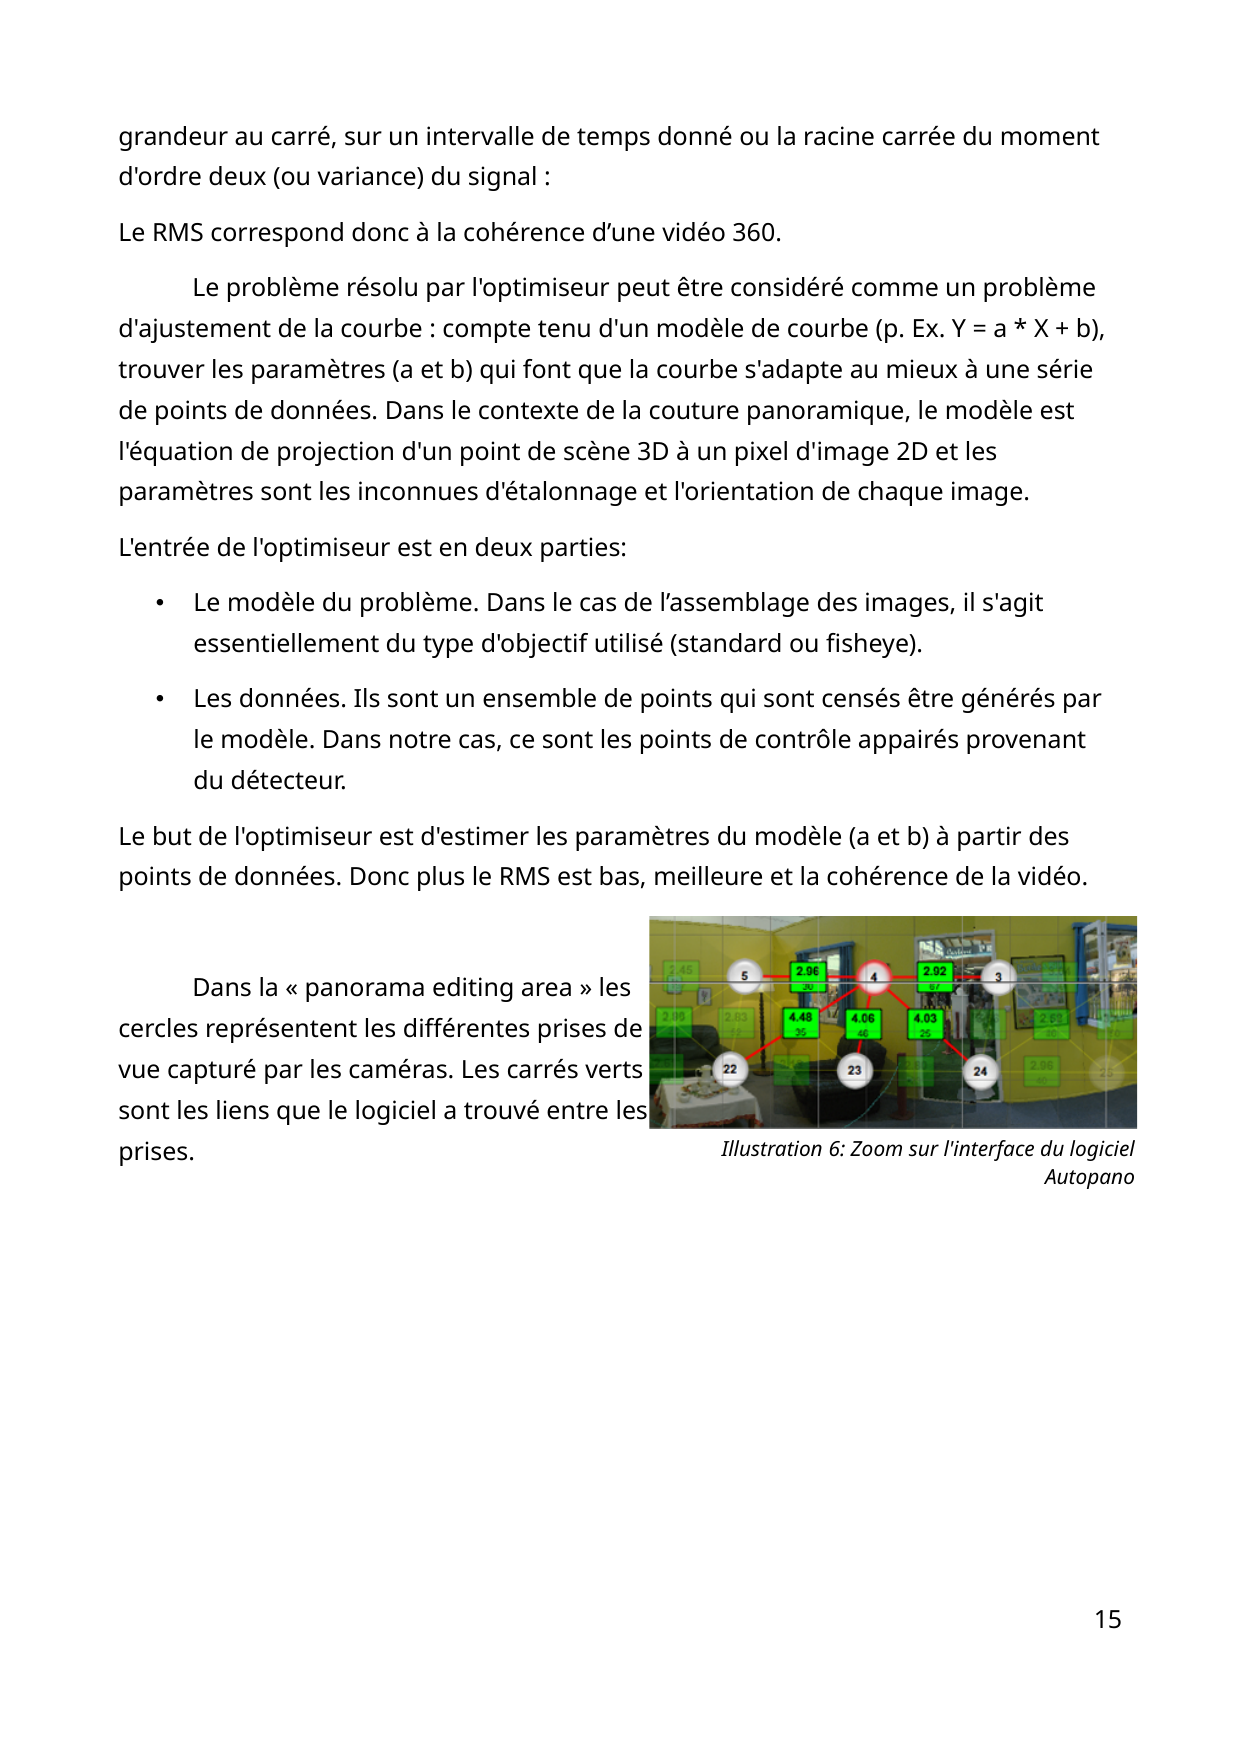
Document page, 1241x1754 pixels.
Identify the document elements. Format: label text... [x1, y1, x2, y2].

text Le RMS correspond donc à la cohérence d’une vidéo 360. [118, 214, 1122, 248]
text Le but de l'optimiseur est d'estimer les paramètres du modèle (a et b) à partir des points de données. Donc plus le RMS est bas, meilleure et la cohérence de la vidéo. [118, 818, 1122, 893]
list Les données. Ils sont un ensemble de points qui sont censés être générés par le modèle. Dans notre cas, ce sont les points de contrôle appairés provenant du détecteur. [156, 681, 1122, 797]
text Illustration 6: Zoom sur l'interface du logiciel Autopano [649, 1129, 1137, 1191]
text Dans la « panorama editing area » les cercles représentent les différentes prises de vue capturé par les caméras. Les carrés verts sont les liens que le logiciel a trouvé entre les prises. [118, 970, 649, 1167]
list Le modèle du problème. Dans le cas de l’assemblage des images, il s'agit essentiellement du type d'objectif utilisé (standard ou fisheye). [156, 585, 1122, 660]
text L'entrée de l'optimiseur est en deux parties: [118, 529, 1122, 563]
text grandeur au carré, sur un intervalle de temps donné ou la racine carrée du moment d'ordre deux (ou variance) du signal : [118, 118, 1122, 193]
text Le problème résolu par l'optimiseur peut être considéré comme un problème d'ajustement de la courbe : compte tenu d'un modèle de courbe (p. Ex. Y = a * X + b), trouver les paramètres (a et b) qui font que la courbe s'adapte au mieux à une série de points de données. Dans le contexte de la couture panoramique, le modèle est l'équation de projection d'un point de scène 3D à un pixel d'image 2D et les paramètres sont les inconnues d'étalonnage et l'orientation de chaque image. [118, 270, 1122, 508]
picture [649, 916, 1138, 1129]
